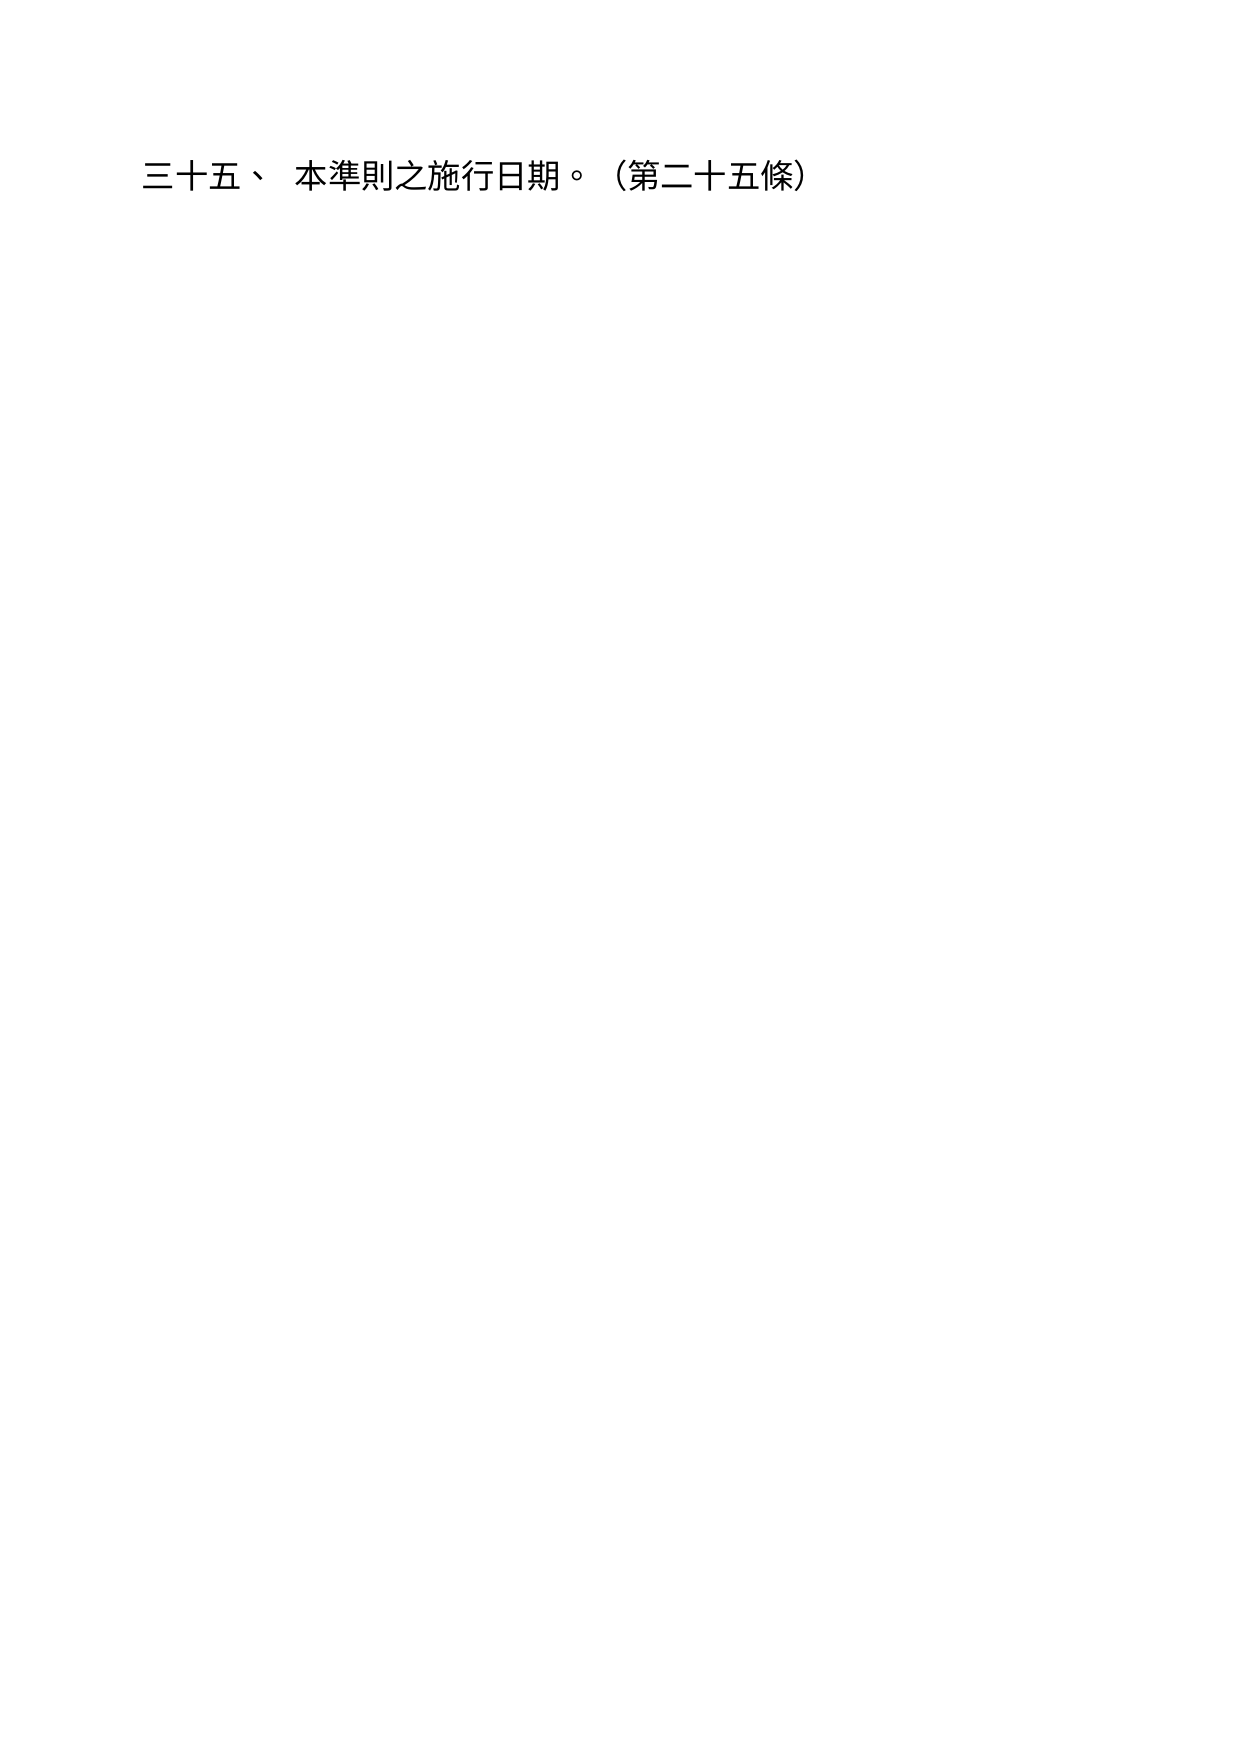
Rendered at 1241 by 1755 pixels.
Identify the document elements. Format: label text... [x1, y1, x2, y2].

text 三十五、 本準則之施行日期。（第二十五條） [142, 154, 1066, 197]
